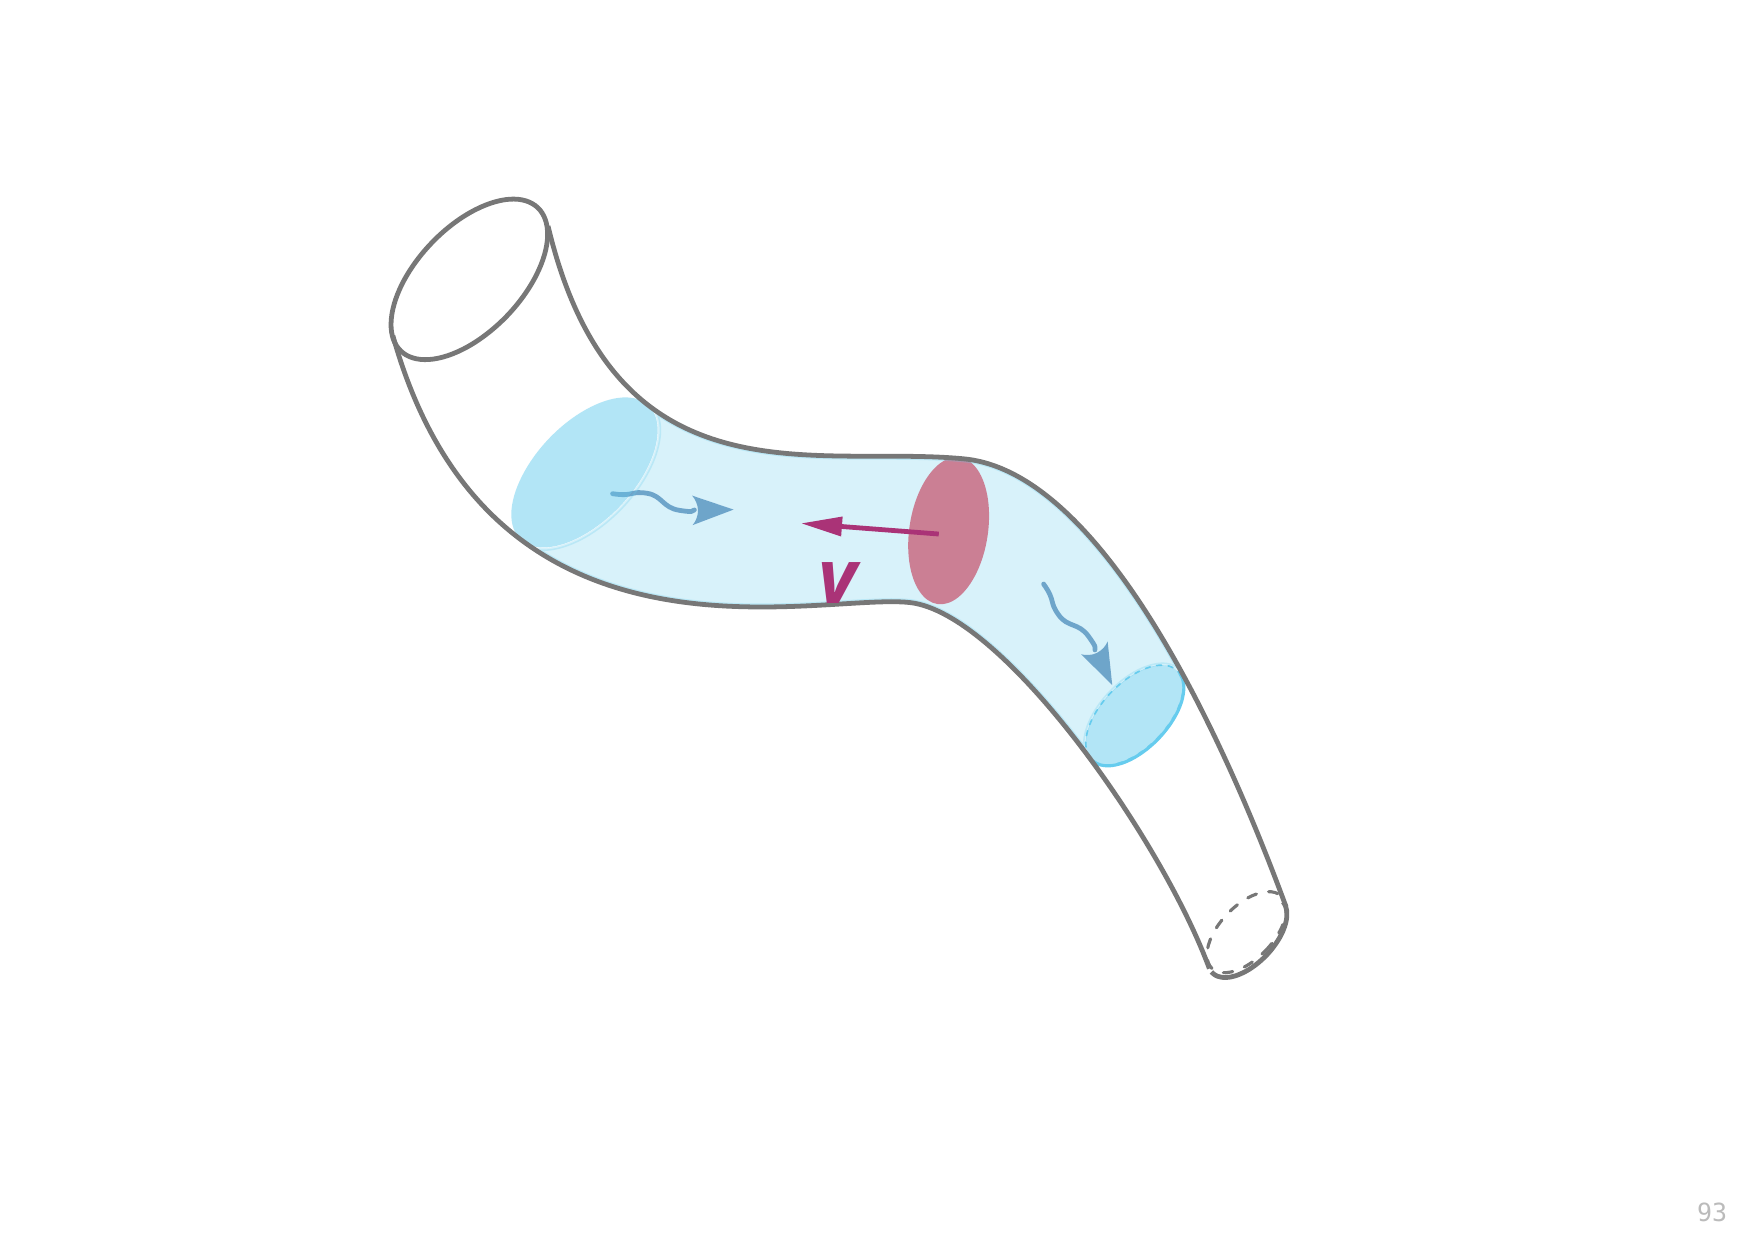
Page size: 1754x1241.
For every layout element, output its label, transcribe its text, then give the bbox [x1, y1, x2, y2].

text_box [511, 397, 1184, 766]
text_box v [803, 516, 839, 523]
text_box v [843, 516, 875, 526]
text_box v [803, 525, 875, 607]
